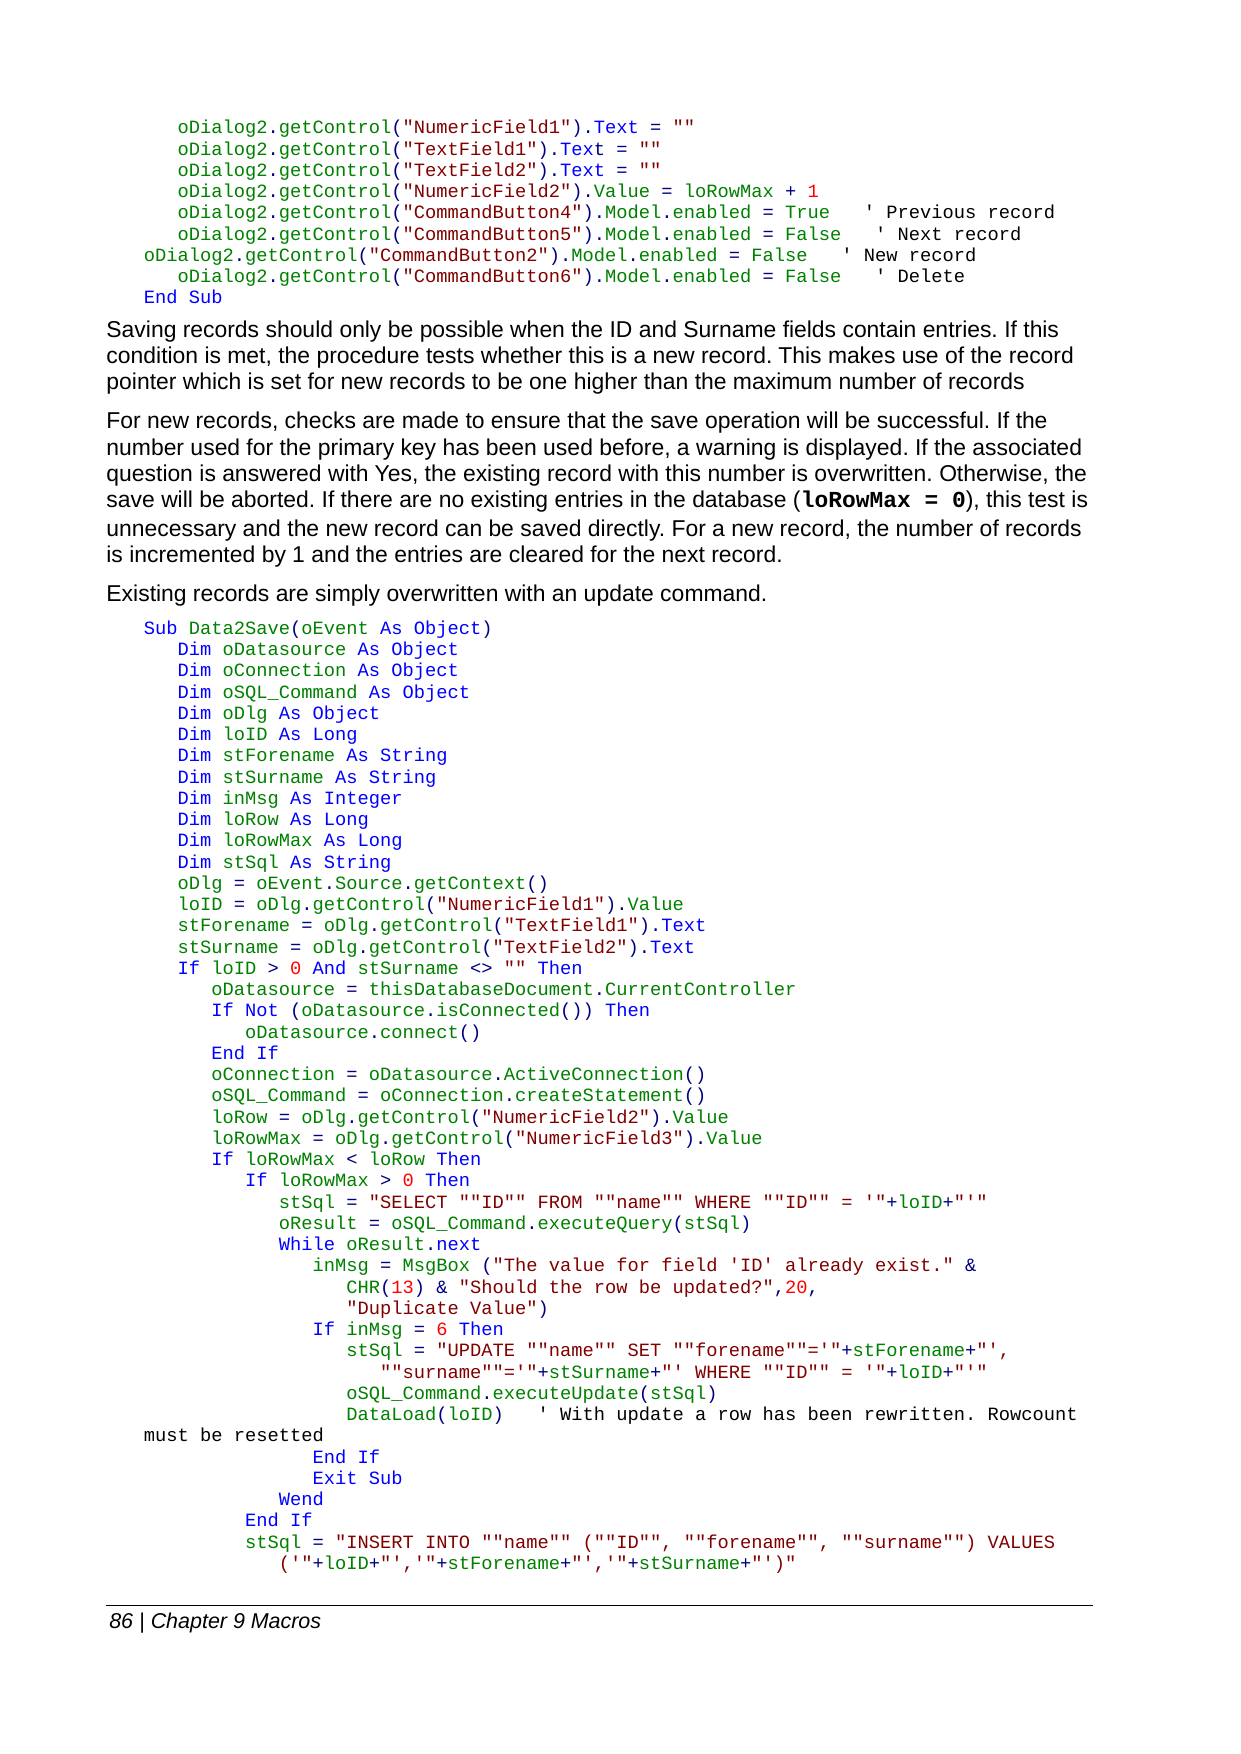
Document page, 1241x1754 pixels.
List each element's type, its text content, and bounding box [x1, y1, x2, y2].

text End Sub [144, 288, 1093, 309]
text Dim loRow As Long [144, 810, 1093, 831]
text Exit Sub [144, 1469, 1093, 1490]
text stSql = "SELECT ""ID"" FROM ""name"" WHERE ""ID"" = '"+loID+"'" [144, 1192, 1093, 1214]
text oDialog2.getControl("NumericField2").Value = loRowMax + 1 [144, 182, 1093, 203]
text Dim oDlg As Object [144, 704, 1093, 725]
text Dim loRowMax As Long [144, 831, 1093, 852]
text Dim loID As Long [144, 725, 1093, 746]
text Dim oSQL_Command As Object [144, 682, 1093, 704]
text oSQL_Command.executeUpdate(stSql) [144, 1384, 1093, 1405]
text Sub Data2Save(oEvent As Object) [144, 619, 1093, 640]
text If loID > 0 And stSurname <> "" Then [144, 959, 1093, 980]
text Dim stSql As String [144, 852, 1093, 874]
text If Not (oDatasource.isConnected()) Then [144, 1001, 1093, 1022]
text Saving records should only be possible when the ID and Surname fields contain entries. If this condition is met, the procedure tests whether this is a new record. This makes use of the record pointer which is set for new records to be one higher than the maximum number of records [106, 316, 1093, 395]
text Dim inMsg As Integer [144, 789, 1093, 810]
text Existing records are simply overwritten with an update command. [106, 580, 1093, 606]
text Dim stForename As String [144, 746, 1093, 767]
text stSql = "INSERT INTO ""name"" (""ID"", ""forename"", ""surname"") VALUES ('"+loID+"','"+stForename+"','"+stSurname+"')" [144, 1532, 1093, 1575]
text oDialog2.getControl("CommandButton6").Model.enabled = False ' Delete [144, 267, 1093, 288]
text End If [144, 1447, 1093, 1469]
text For new records, checks are made to ensure that the save operation will be successful. If the number used for the primary key has been used before, a warning is displayed. If the associated question is answered with Yes, the existing record with this number is overwritten. Otherwise, the save will be aborted. If there are no existing entries in the database (loRowMax = 0), this test is unnecessary and the new record can be saved directly. For a new record, the number of records is incremented by 1 and the entries are cleared for the next record. [106, 407, 1093, 567]
text oSQL_Command = oConnection.createStatement() [144, 1086, 1093, 1107]
text oDialog2.getControl("NumericField1").Text = "" [144, 118, 1093, 139]
text Dim stSurname As String [144, 767, 1093, 789]
text Dim oConnection As Object [144, 661, 1093, 682]
text oResult = oSQL_Command.executeQuery(stSql) [144, 1214, 1093, 1235]
text stSurname = oDlg.getControl("TextField2").Text [144, 937, 1093, 959]
text Wend [144, 1490, 1093, 1511]
text DataLoad(loID) ' With update a row has been rewritten. Rowcount must be resetted [144, 1405, 1093, 1447]
text End If [144, 1044, 1093, 1065]
text oDlg = oEvent.Source.getContext() [144, 874, 1093, 895]
text oDialog2.getControl("TextField1").Text = "" [144, 139, 1093, 161]
text oDialog2.getControl("CommandButton5").Model.enabled = False ' Next record oDialog2.getControl("CommandButton2").Model.enabled = False ' New record [144, 224, 1093, 267]
text oConnection = oDatasource.ActiveConnection() [144, 1065, 1093, 1086]
text End If [144, 1511, 1093, 1532]
text oDialog2.getControl("TextField2").Text = "" [144, 161, 1093, 182]
text If loRowMax < loRow Then [144, 1150, 1093, 1171]
text inMsg = MsgBox ("The value for field 'ID' already exist." & CHR(13) & "Should the row be updated?",20, "Duplicate Value") [144, 1256, 1093, 1320]
text oDialog2.getControl("CommandButton4").Model.enabled = True ' Previous record [144, 203, 1093, 224]
text loRow = oDlg.getControl("NumericField2").Value [144, 1107, 1093, 1129]
text If loRowMax > 0 Then [144, 1171, 1093, 1192]
text oDatasource = thisDatabaseDocument.CurrentController [144, 980, 1093, 1001]
text loID = oDlg.getControl("NumericField1").Value [144, 895, 1093, 916]
text If inMsg = 6 Then [144, 1320, 1093, 1341]
text stSql = "UPDATE ""name"" SET ""forename""='"+stForename+"', ""surname""='"+stSurname+"' WHERE ""ID"" = '"+loID+"'" [144, 1341, 1093, 1384]
text loRowMax = oDlg.getControl("NumericField3").Value [144, 1129, 1093, 1150]
text stForename = oDlg.getControl("TextField1").Text [144, 916, 1093, 937]
text oDatasource.connect() [144, 1022, 1093, 1044]
text Dim oDatasource As Object [144, 640, 1093, 661]
text While oResult.next [144, 1235, 1093, 1256]
